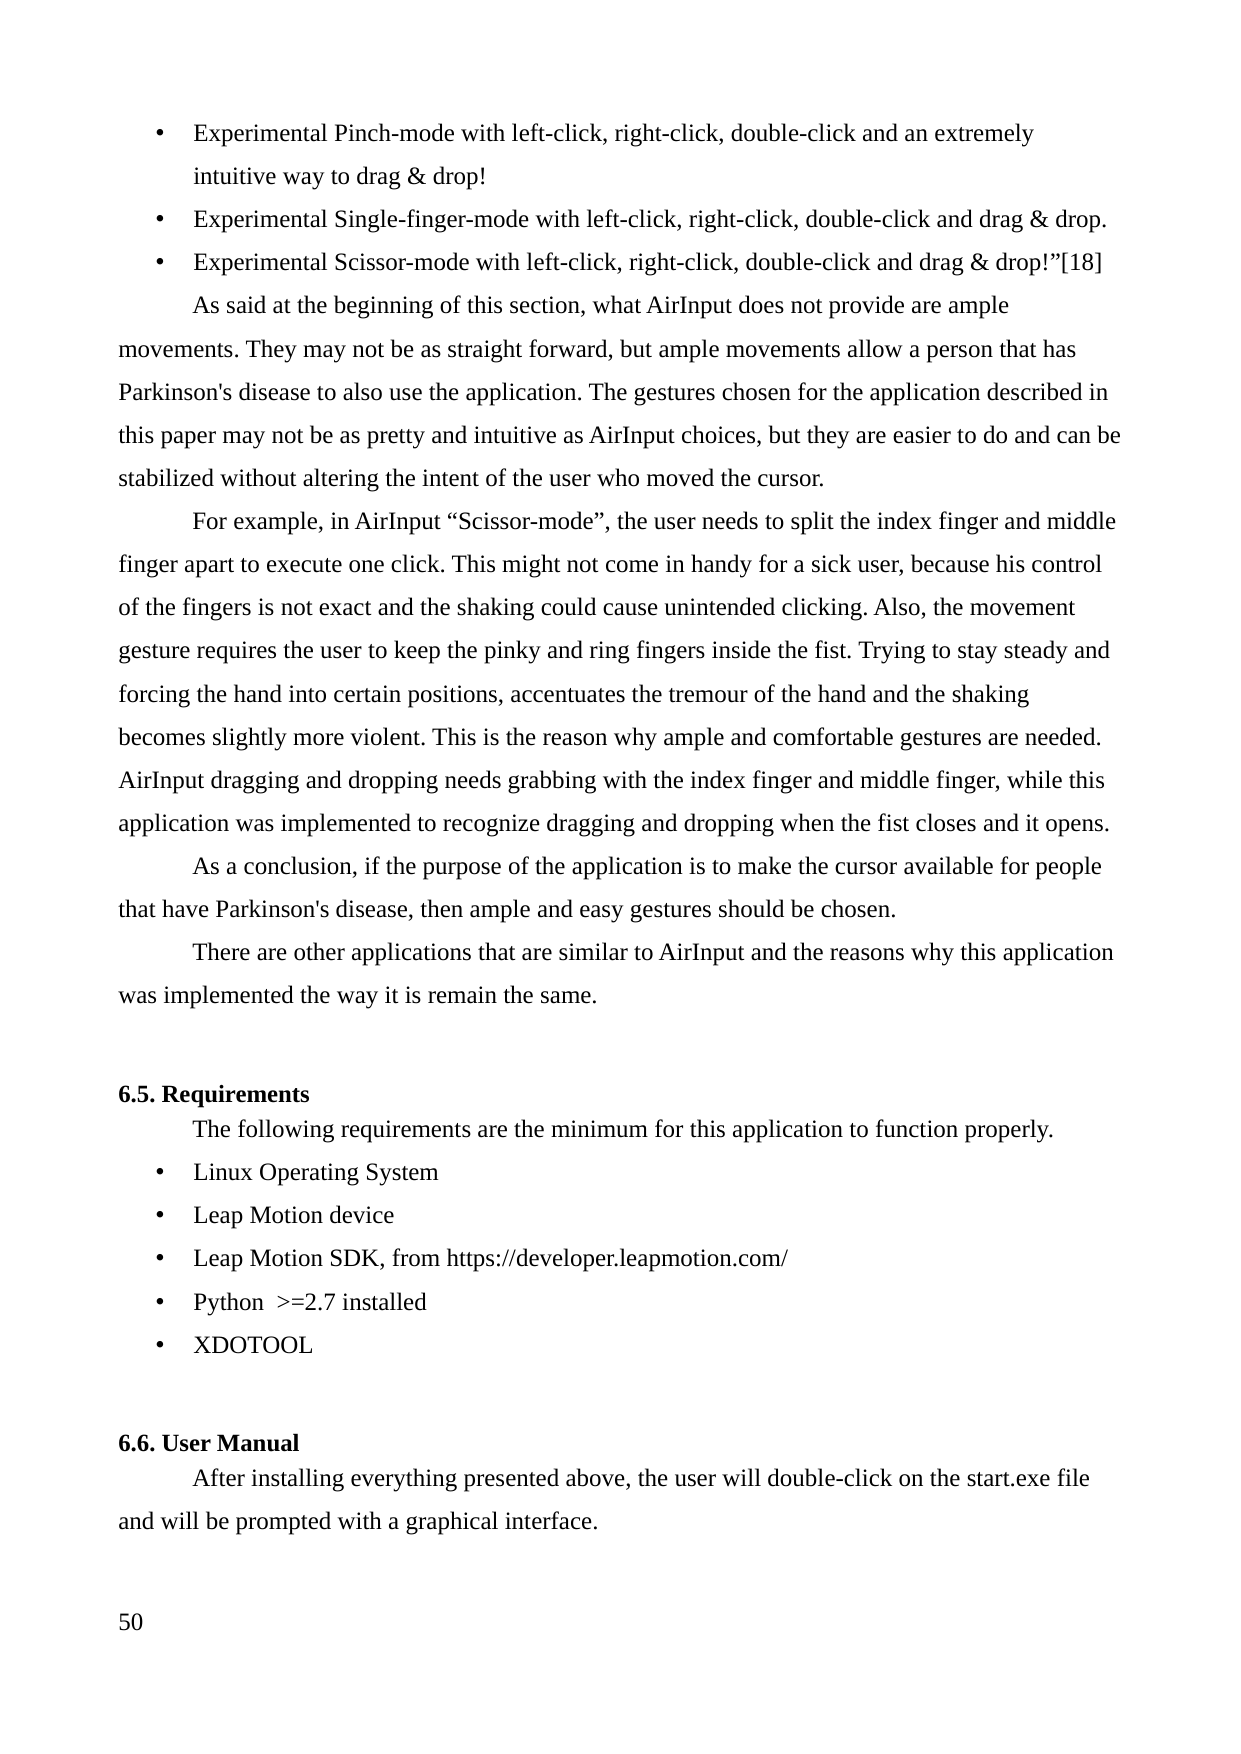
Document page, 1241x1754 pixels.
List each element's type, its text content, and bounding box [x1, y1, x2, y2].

text After installing everything presented above, the user will double-click on the start.exe file and will be prompted with a graphical interface. [118, 1463, 1122, 1535]
list Experimental Scissor-mode with left-click, right-click, double-click and drag & drop!”[18] [156, 247, 1122, 276]
text As a conclusion, if the purpose of the application is to make the cursor available for people that have Parkinson's disease, then ample and easy gestures should be chosen. [118, 851, 1122, 923]
text There are other applications that are similar to AirInput and the reasons why this application was implemented the way it is remain the same. [118, 937, 1122, 1009]
text The following requirements are the minimum for this application to function properly. [118, 1114, 1122, 1143]
list Leap Motion device [156, 1200, 1122, 1229]
text For example, in AirInput “Scissor-mode”, the user needs to split the index finger and middle finger apart to execute one click. This might not come in handy for a sick user, because his control of the fingers is not exact and the shaking could cause unintended clicking. Also, the movement gesture requires the user to keep the pinky and ring fingers inside the fist. Trying to stay steady and forcing the hand into certain positions, accentuates the tremour of the hand and the shaking becomes slightly more violent. This is the reason why ample and comfortable gestures are needed. [118, 506, 1122, 751]
text AirInput dragging and dropping needs grabbing with the index finger and middle finger, while this application was implemented to recognize dragging and dropping when the fist closes and it opens. [118, 765, 1122, 837]
list XDOTOOL [156, 1330, 1122, 1358]
list Python >=2.7 installed [156, 1287, 1122, 1315]
list Linux Operating System [156, 1157, 1122, 1186]
list Experimental Pinch-mode with left-click, right-click, double-click and an extremely intuitive way to drag & drop! [156, 118, 1122, 190]
subtitle 6.6. User Manual [118, 1428, 1122, 1457]
text As said at the beginning of this section, what AirInput does not provide are ample movements. They may not be as straight forward, but ample movements allow a person that has Parkinson's disease to also use the application. The gestures chosen for the application described in this paper may not be as pretty and intuitive as AirInput choices, but they are easier to do and can be stabilized without altering the intent of the user who moved the cursor. [118, 291, 1122, 492]
subtitle 6.5. Requirements [118, 1079, 1122, 1108]
list Leap Motion SDK, from https://developer.leapmotion.com/ [156, 1243, 1122, 1272]
list Experimental Single-finger-mode with left-click, right-click, double-click and drag & drop. [156, 204, 1122, 233]
